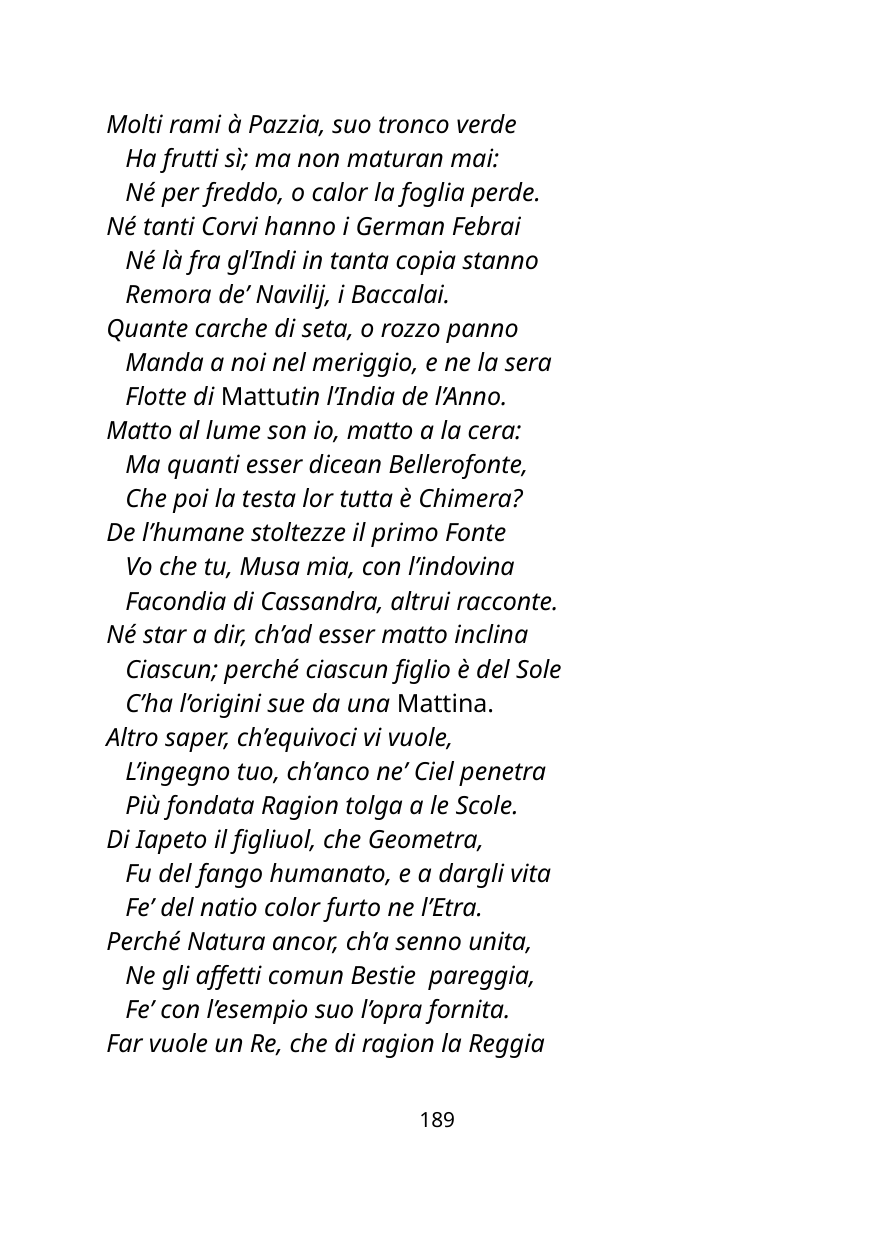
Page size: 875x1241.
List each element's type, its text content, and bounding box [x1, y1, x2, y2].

text Perché Natura ancor, ch’a senno unita, [106, 924, 768, 958]
text Più fondata Ragion tolga a le Scole. [125, 787, 768, 822]
text Altro saper, ch’equivoci vi vuole, [106, 719, 768, 753]
text Matto al lume son io, matto a la cera: [106, 413, 768, 447]
text Di Iapeto il figliuol, che Geometra, [106, 822, 768, 856]
text Fe’ con l’esempio suo l’opra fornita. [125, 992, 768, 1026]
text Fe’ del natio color furto ne l’Etra. [125, 890, 768, 924]
text Ma quanti esser dicean Bellerofonte, [125, 447, 768, 481]
text Ne gli affetti comun Bestie pareggia, [125, 958, 768, 992]
text C’ha l’origini sue da una Mattina. [125, 685, 768, 719]
text Flotte di Mattutin l’India de l’Anno. [125, 379, 768, 413]
text Fu del fango humanato, e a dargli vita [125, 856, 768, 890]
text Manda a noi nel meriggio, e ne la sera [125, 345, 768, 379]
text De l’humane stoltezze il primo Fonte [106, 515, 768, 549]
text L’ingegno tuo, ch’anco ne’ Ciel penetra [125, 753, 768, 787]
text Facondia di Cassandra, altrui racconte. [125, 583, 768, 617]
text Remora de’ Navilij, i Baccalai. [125, 277, 768, 311]
text Molti rami à Pazzia, suo tronco verde [106, 106, 768, 140]
text Ha frutti sì; ma non maturan mai: [125, 140, 768, 174]
text Vo che tu, Musa mia, con l’indovina [125, 549, 768, 583]
text Né là fra gl’Indi in tanta copia stanno [125, 242, 768, 277]
text Che poi la testa lor tutta è Chimera? [125, 481, 768, 515]
text Ciascun; perché ciascun figlio è del Sole [125, 651, 768, 685]
text Far vuole un Re, che di ragion la Reggia [106, 1026, 768, 1060]
text Né per freddo, o calor la foglia perde. [125, 174, 768, 208]
text Né tanti Corvi hanno i German Febrai [106, 208, 768, 242]
text Quante carche di seta, o rozzo panno [106, 311, 768, 345]
text Né star a dir, ch’ad esser matto inclina [106, 617, 768, 651]
